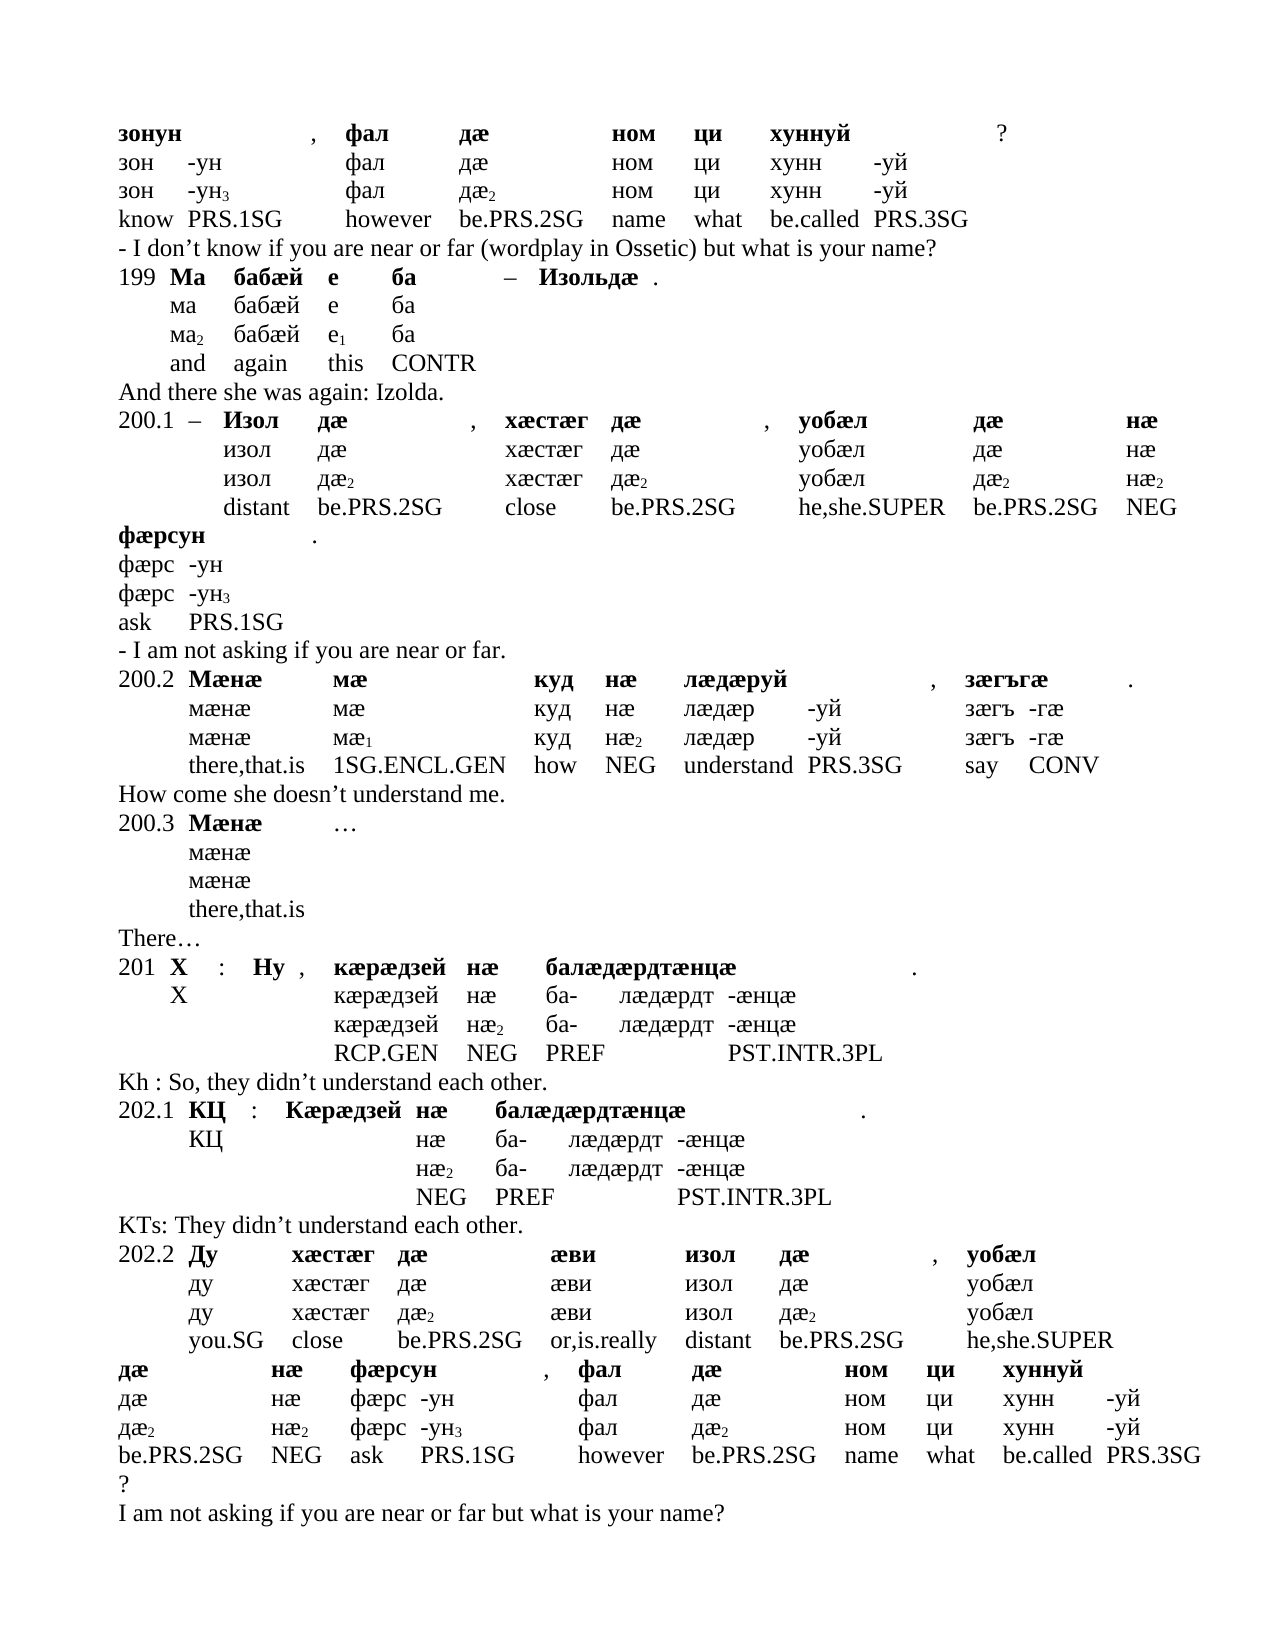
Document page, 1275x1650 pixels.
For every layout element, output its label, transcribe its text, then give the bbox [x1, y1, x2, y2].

text Мæнæ [188, 664, 319, 693]
text NEG [1126, 492, 1177, 521]
text кæрæдзей [333, 952, 453, 981]
text нæ [605, 664, 670, 693]
text фæрс [118, 578, 175, 607]
text е [328, 291, 364, 319]
text лæдæр [684, 722, 793, 751]
text зæгъ [965, 693, 1015, 722]
text ном [844, 1412, 899, 1441]
text фæрс [350, 1412, 406, 1441]
text хунн [1003, 1383, 1092, 1412]
text distant [223, 492, 290, 521]
text зæгъгæ [965, 664, 1113, 693]
text е [328, 262, 378, 291]
text Kh : So, they didn’t understand each other. [118, 1067, 1249, 1096]
text , [470, 406, 491, 434]
text дæ [973, 434, 1098, 463]
text дæ2 [397, 1297, 523, 1326]
text ба [391, 319, 476, 348]
text Кæрæдзей [285, 1096, 402, 1124]
text PRS.1SG [187, 204, 283, 233]
text дæ [779, 1239, 918, 1268]
text : [218, 952, 239, 981]
text дæ [611, 406, 750, 434]
text дæ [692, 1383, 817, 1412]
text нæ [416, 1124, 467, 1153]
text хунн [770, 176, 859, 204]
text Изол [223, 406, 304, 434]
text ба [391, 291, 476, 319]
text how [534, 751, 577, 779]
text хæстæг [505, 406, 597, 434]
text Мæнæ [188, 808, 319, 837]
text Х [169, 952, 204, 981]
text фæрс [350, 1383, 406, 1412]
text he,she.SUPER [798, 492, 946, 521]
text PST.INTR.3PL [677, 1182, 833, 1211]
text . [652, 262, 673, 291]
text ци [926, 1383, 975, 1412]
text дæ [611, 434, 736, 463]
text ном [612, 118, 680, 147]
text дæ [317, 434, 442, 463]
text изол [685, 1268, 752, 1297]
text мæ1 [333, 722, 506, 751]
text be.PRS.2SG [317, 492, 442, 521]
text however [578, 1441, 664, 1469]
text ном [612, 176, 666, 204]
text мæ [333, 693, 506, 722]
text мæнæ [188, 722, 305, 751]
text he,she.SUPER [967, 1326, 1114, 1354]
text NEG [416, 1182, 467, 1211]
text лæдæрдт [568, 1124, 663, 1153]
text ци [926, 1354, 989, 1383]
text ном [844, 1354, 912, 1383]
text , [763, 406, 784, 434]
text . [860, 1096, 881, 1124]
text , [310, 118, 331, 147]
text мæнæ [188, 837, 305, 866]
text , [299, 952, 320, 981]
text And there she was again: Izolda. [118, 377, 1249, 406]
text be.PRS.2SG [611, 492, 736, 521]
text name [844, 1441, 899, 1469]
text -уй [807, 693, 903, 722]
text дæ2 [459, 176, 584, 204]
text нæ [416, 1096, 481, 1124]
text , [932, 1239, 953, 1268]
text Ду [188, 1239, 278, 1268]
text understand [684, 751, 793, 779]
text мæнæ [188, 866, 305, 894]
text нæ [271, 1383, 322, 1412]
text 202.1 [118, 1096, 174, 1124]
text лæдæр [684, 693, 793, 722]
text фал [345, 118, 445, 147]
text - I don’t know if you are near or far (wordplay in Ossetic) but what is your name? [118, 233, 1249, 262]
text -гæ [1029, 693, 1099, 722]
text зонун [118, 118, 297, 147]
text KTs: They didn’t understand each other. [118, 1211, 1249, 1239]
text Ма [169, 262, 219, 291]
text æви [550, 1297, 657, 1326]
text however [345, 204, 431, 233]
text I am not asking if you are near or far but what is your name? [118, 1498, 1249, 1527]
text дæ2 [779, 1297, 904, 1326]
text or,is.really [550, 1326, 657, 1354]
text бабæй [233, 262, 314, 291]
text кæрæдзей [333, 1009, 439, 1038]
text 200.2 [118, 664, 174, 693]
text PREF [495, 1182, 554, 1211]
text ба- [545, 1009, 605, 1038]
text дæ2 [973, 463, 1098, 492]
text дæ [692, 1354, 831, 1383]
text фал [345, 147, 431, 176]
text дæ [118, 1354, 257, 1383]
text CONTR [391, 348, 476, 377]
text дæ2 [692, 1412, 817, 1441]
text Ну [253, 952, 285, 981]
text ма2 [169, 319, 206, 348]
text How come she doesn’t understand me. [118, 779, 1249, 808]
text нæ2 [416, 1153, 467, 1182]
text this [328, 348, 364, 377]
text ба [391, 262, 490, 291]
text дæ [459, 118, 598, 147]
text -уй [873, 176, 968, 204]
text нæ2 [1126, 463, 1177, 492]
text ба- [545, 981, 605, 1009]
text лæдæруй [684, 664, 916, 693]
text you.SG [188, 1326, 264, 1354]
text дæ2 [611, 463, 736, 492]
text нæ2 [466, 1009, 518, 1038]
text PST.INTR.3PL [728, 1038, 883, 1067]
text be.called [1003, 1441, 1092, 1469]
text фæрсун [350, 1354, 529, 1383]
text Изольдæ [539, 262, 639, 291]
text be.PRS.2SG [459, 204, 584, 233]
text хæстæг [292, 1268, 370, 1297]
text нæ2 [605, 722, 656, 751]
text PREF [545, 1038, 605, 1067]
text хунн [1003, 1412, 1092, 1441]
text -ун [187, 147, 283, 176]
text хæстæг [292, 1297, 370, 1326]
text ба- [495, 1153, 554, 1182]
text хунн [770, 147, 859, 176]
text хæстæг [505, 434, 583, 463]
text PRS.3SG [807, 751, 903, 779]
text лæдæрдт [568, 1153, 663, 1182]
text ци [693, 176, 742, 204]
text ном [844, 1383, 899, 1412]
text балæдæрдтæнцæ [495, 1096, 846, 1124]
text ask [350, 1441, 406, 1469]
text мæнæ [188, 693, 305, 722]
text нæ [466, 952, 532, 981]
text There… [118, 923, 1249, 952]
text фал [345, 176, 431, 204]
text -уй [873, 147, 968, 176]
text … [333, 808, 358, 837]
text – [188, 406, 209, 434]
text and [169, 348, 206, 377]
text – [504, 262, 525, 291]
text ? [118, 1469, 139, 1498]
text PRS.1SG [420, 1441, 516, 1469]
text лæдæрдт [619, 981, 714, 1009]
text what [693, 204, 742, 233]
text -уй [1106, 1383, 1201, 1412]
text be.PRS.2SG [397, 1326, 523, 1354]
text дæ2 [317, 463, 442, 492]
text again [233, 348, 300, 377]
text RCP.GEN [333, 1038, 439, 1067]
text КЦ [188, 1096, 237, 1124]
text 200.3 [118, 808, 174, 837]
text 201 [118, 952, 156, 981]
text 199 [118, 262, 156, 291]
text NEG [466, 1038, 518, 1067]
text нæ [1126, 406, 1191, 434]
text дæ [779, 1268, 904, 1297]
text -æнцæ [728, 981, 883, 1009]
text нæ [271, 1354, 336, 1383]
text ? [996, 118, 1017, 147]
text -ун3 [188, 578, 284, 607]
text 200.1 [118, 406, 174, 434]
text there,that.is [188, 751, 305, 779]
text . [1127, 664, 1148, 693]
text куд [534, 664, 591, 693]
text close [292, 1326, 370, 1354]
text - I am not asking if you are near or far. [118, 636, 1249, 664]
text . [311, 521, 332, 549]
text be.PRS.2SG [973, 492, 1098, 521]
text е1 [328, 319, 364, 348]
text : [251, 1096, 272, 1124]
text ба- [495, 1124, 554, 1153]
text хæстæг [292, 1239, 384, 1268]
text уобæл [798, 463, 946, 492]
text ду [188, 1268, 264, 1297]
text фæрс [118, 549, 175, 578]
text be.called [770, 204, 859, 233]
text -гæ [1029, 722, 1099, 751]
text нæ2 [271, 1412, 322, 1441]
text нæ [466, 981, 518, 1009]
text балæдæрдтæнцæ [545, 952, 897, 981]
text КЦ [188, 1124, 223, 1153]
text лæдæрдт [619, 1009, 714, 1038]
text куд [534, 722, 577, 751]
text -æнцæ [728, 1009, 883, 1038]
text дæ2 [118, 1412, 243, 1441]
text -ун [188, 549, 284, 578]
text фал [578, 1383, 664, 1412]
text дæ [118, 1383, 243, 1412]
text -æнцæ [677, 1124, 833, 1153]
text зон [118, 147, 174, 176]
text дæ [397, 1239, 536, 1268]
text -уй [1106, 1412, 1201, 1441]
text хуннуй [770, 118, 982, 147]
text уобæл [967, 1239, 1128, 1268]
text мæ [333, 664, 520, 693]
text ци [693, 147, 742, 176]
text нæ [1126, 434, 1177, 463]
text . [911, 952, 932, 981]
text -æнцæ [677, 1153, 833, 1182]
text куд [534, 693, 577, 722]
text уобæл [967, 1297, 1114, 1326]
text ци [693, 118, 756, 147]
text нæ [605, 693, 656, 722]
text уобæл [967, 1268, 1114, 1297]
text there,that.is [188, 894, 305, 923]
text дæ [459, 147, 584, 176]
text хæстæг [505, 463, 583, 492]
text дæ [397, 1268, 523, 1297]
text -ун3 [420, 1412, 516, 1441]
text what [926, 1441, 975, 1469]
text PRS.3SG [873, 204, 968, 233]
text зон [118, 176, 174, 204]
text NEG [605, 751, 656, 779]
text уобæл [798, 406, 959, 434]
text know [118, 204, 174, 233]
text -ун3 [187, 176, 283, 204]
text дæ [317, 406, 456, 434]
text say [965, 751, 1015, 779]
text be.PRS.2SG [692, 1441, 817, 1469]
text æви [550, 1268, 657, 1297]
text хуннуй [1003, 1354, 1215, 1383]
text , [930, 664, 951, 693]
text ци [926, 1412, 975, 1441]
text PRS.3SG [1106, 1441, 1201, 1469]
text distant [685, 1326, 752, 1354]
text ном [612, 147, 666, 176]
text кæрæдзей [333, 981, 439, 1009]
text name [612, 204, 666, 233]
text be.PRS.2SG [779, 1326, 904, 1354]
text изол [685, 1239, 765, 1268]
text -ун [420, 1383, 516, 1412]
text be.PRS.2SG [118, 1441, 243, 1469]
text ask [118, 607, 175, 636]
text дæ [973, 406, 1112, 434]
text PRS.1SG [188, 607, 284, 636]
text фæрсун [118, 521, 298, 549]
text -уй [807, 722, 903, 751]
text Х [169, 981, 191, 1009]
text уобæл [798, 434, 946, 463]
text зæгъ [965, 722, 1015, 751]
text фал [578, 1412, 664, 1441]
text NEG [271, 1441, 322, 1469]
text изол [223, 463, 290, 492]
text изол [685, 1297, 752, 1326]
text 202.2 [118, 1239, 174, 1268]
text ду [188, 1297, 264, 1326]
text , [543, 1354, 564, 1383]
text фал [578, 1354, 678, 1383]
text ма [169, 291, 206, 319]
text close [505, 492, 583, 521]
text бабæй [233, 291, 300, 319]
text æви [550, 1239, 671, 1268]
text 1SG.ENCL.GEN [333, 751, 506, 779]
text CONV [1029, 751, 1099, 779]
text бабæй [233, 319, 300, 348]
text изол [223, 434, 290, 463]
